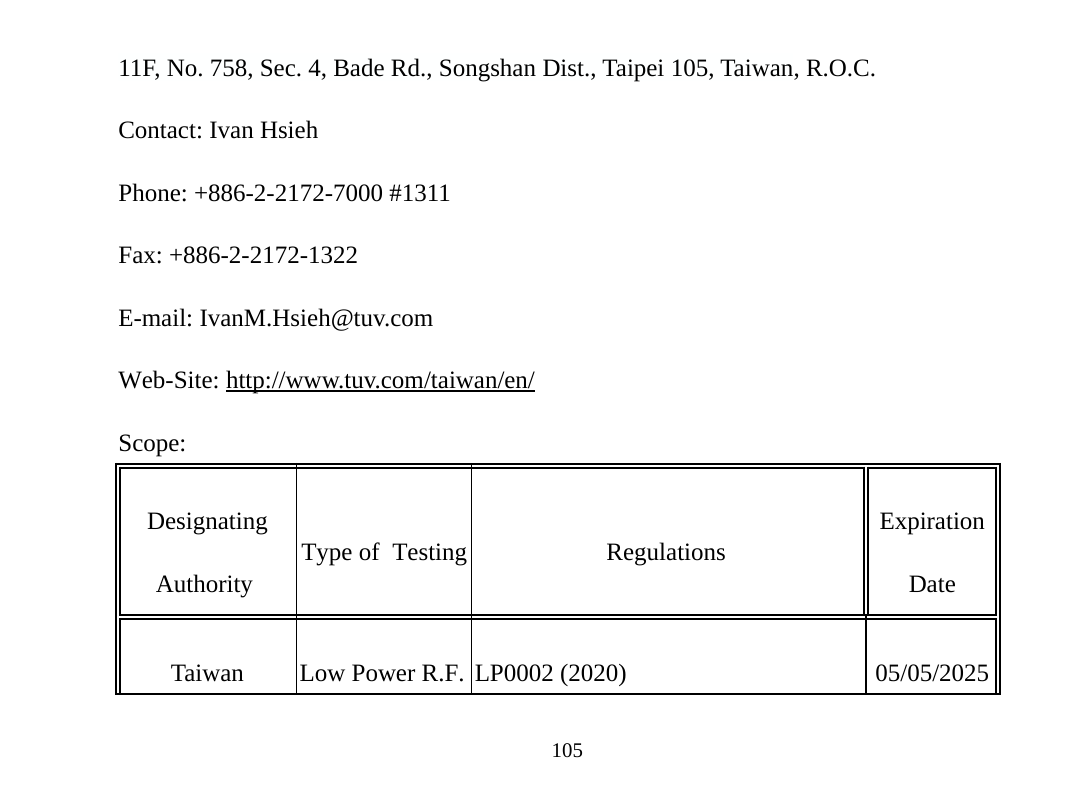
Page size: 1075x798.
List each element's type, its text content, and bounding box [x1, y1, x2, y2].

text 11F, No. 758, Sec. 4, Bade Rd., Songshan Dist., Taipei 105, Taiwan, R.O.C. [118, 25, 1016, 88]
table_header Regulations [472, 469, 863, 614]
text Scope: [118, 400, 1016, 463]
table_header Expiration Date [869, 469, 995, 614]
table_header Designating Authority [121, 469, 296, 614]
text Contact: Ivan Hsieh Phone: +886-2-2172-7000 #1311 Fax: +886-2-2172-1322 E-mail: IvanM.Hsieh@tuv.com Web-Site: http://www.tuv.com/taiwan/en/ [118, 88, 1016, 400]
table_header Type of Testing [297, 469, 471, 614]
table_cell LP0002 (2020) [472, 620, 865, 693]
table_cell Taiwan [121, 620, 296, 693]
table_cell Low Power R.F. [297, 620, 471, 693]
table_cell 05/05/2025 [867, 620, 995, 693]
